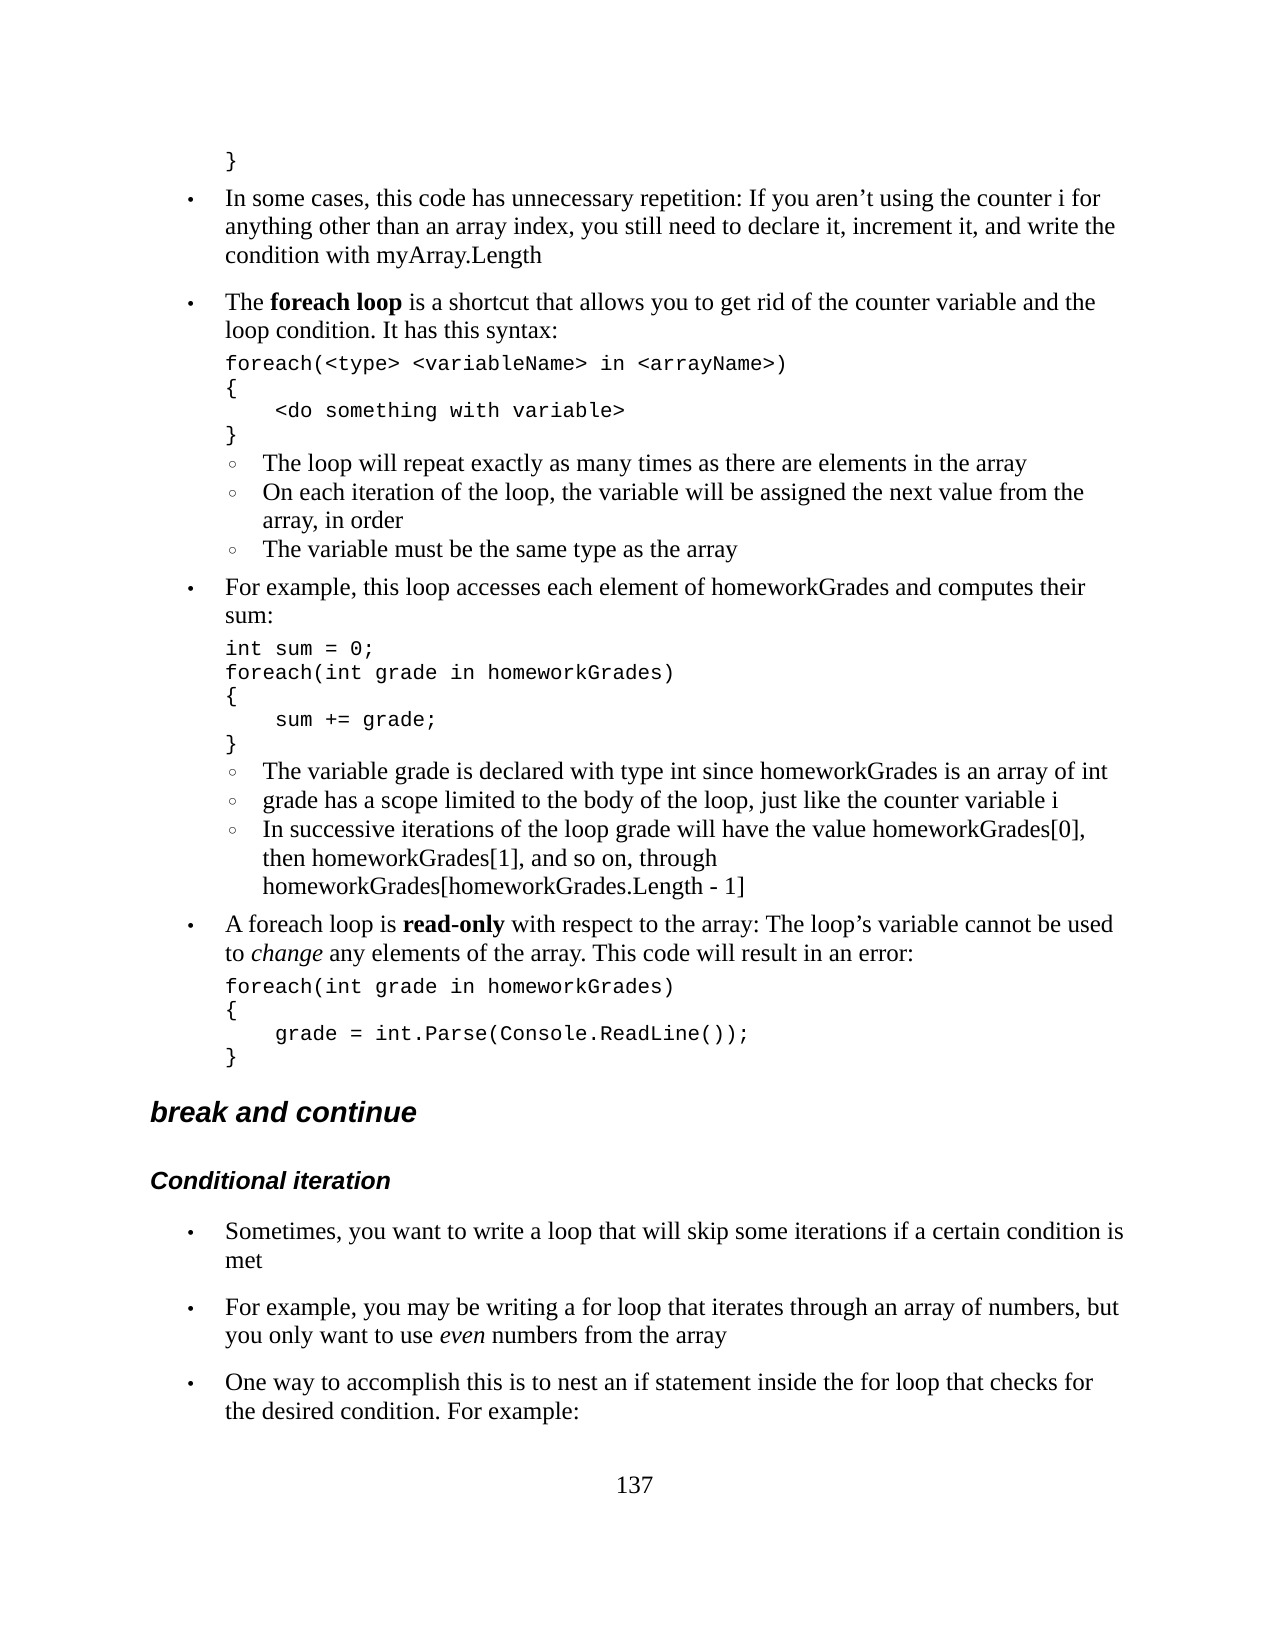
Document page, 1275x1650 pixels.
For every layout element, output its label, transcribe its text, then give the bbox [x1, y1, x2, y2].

list foreach(int grade in homeworkGrades) [187, 976, 1125, 999]
list Sometimes, you want to write a loop that will skip some iterations if a certain condition is met [187, 1216, 1125, 1274]
list The loop will repeat exactly as many times as there are elements in the array [225, 448, 1125, 477]
list For example, you may be writing a for loop that iterates through an array of numbers, but you only want to use even numbers from the array [187, 1292, 1125, 1349]
list The foreach loop is a shortcut that allows you to get rid of the counter variable and the loop condition. It has this syntax: [187, 287, 1125, 344]
list } [187, 424, 1125, 448]
list grade has a scope limited to the body of the loop, just like the counter variable i [225, 785, 1125, 814]
list } [187, 150, 1125, 174]
list For example, this loop accesses each element of homeworkGrades and computes their sum: [187, 572, 1125, 629]
list sum += grade; [187, 709, 1125, 733]
list foreach(<type> <variableName> in <arrayName>) [187, 353, 1125, 377]
list On each iteration of the loop, the variable will be assigned the next value from the array, in order [225, 477, 1125, 534]
list grade = int.Parse(Console.ReadLine()); [187, 1023, 1125, 1047]
subtitle break and continue [150, 1095, 1125, 1129]
list foreach(int grade in homeworkGrades) [187, 662, 1125, 686]
list The variable grade is declared with type int since homeworkGrades is an array of int [225, 756, 1125, 785]
list { [187, 686, 1125, 709]
subtitle Conditional iteration [150, 1166, 1125, 1195]
list <do something with variable> [187, 401, 1125, 424]
list In some cases, this code has unnecessary repetition: If you aren’t using the counter i for anything other than an array index, you still need to declare it, increment it, and write the condition with myArray.Length [187, 183, 1125, 269]
list { [187, 999, 1125, 1023]
list In successive iterations of the loop grade will have the value homeworkGrades[0], then homeworkGrades[1], and so on, through homeworkGrades[homeworkGrades.Length - 1] [225, 814, 1125, 900]
list int sum = 0; [187, 638, 1125, 662]
list } [187, 733, 1125, 756]
list { [187, 377, 1125, 401]
list A foreach loop is read-only with respect to the array: The loop’s variable cannot be used to change any elements of the array. This code will result in an error: [187, 909, 1125, 967]
list The variable must be the same type as the array [225, 534, 1125, 563]
list } [187, 1047, 1125, 1070]
list One way to accomplish this is to nest an if statement inside the for loop that checks for the desired condition. For example: [187, 1367, 1125, 1424]
